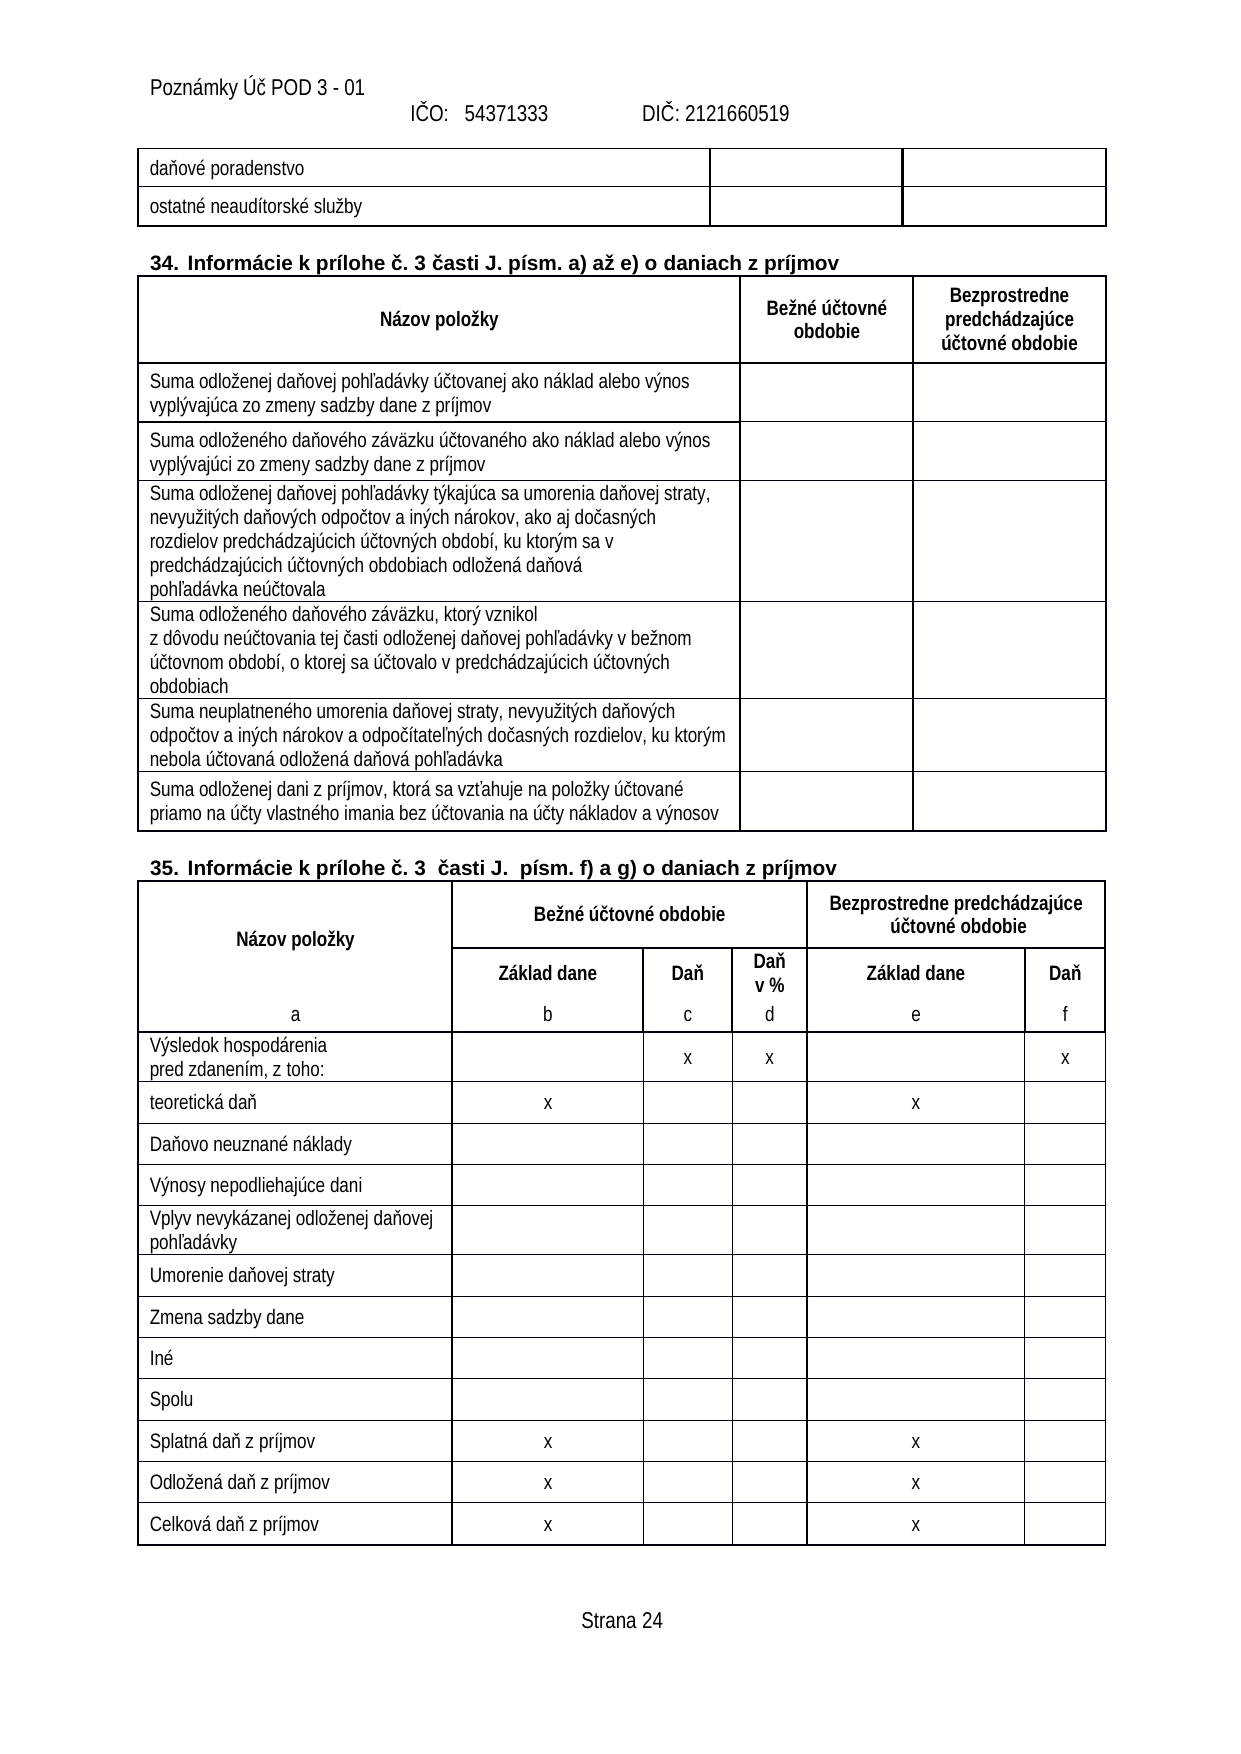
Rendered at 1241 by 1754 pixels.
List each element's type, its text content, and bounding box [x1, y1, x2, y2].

table_cell Suma odloženého daňového záväzku účtovaného ako náklad alebo výnos vyplývajúci zo zmeny sadzby dane z príjmov [139, 423, 739, 480]
table_cell [741, 602, 912, 698]
table_cell x [1025, 1033, 1105, 1081]
table_cell daňové poradenstvo [139, 149, 709, 186]
table_cell [1025, 1421, 1105, 1461]
table_cell Spolu [139, 1379, 451, 1419]
table_cell [733, 1462, 806, 1502]
table_cell [914, 772, 1105, 830]
table_cell Daň v % [733, 949, 806, 997]
table_cell Suma odloženej dani z príjmov, ktorá sa vzťahuje na položky účtované priamo na účty vlastného imania bez účtovania na účty nákladov a výnosov [139, 772, 739, 830]
table_cell [808, 1255, 1024, 1296]
table_cell [904, 149, 1105, 186]
table_cell [644, 1124, 732, 1164]
title Informácie k prílohe č. 3 časti J. písm. a) až e) o daniach z príjmov [150, 251, 1094, 274]
table_cell Suma odloženej daňovej pohľadávky týkajúca sa umorenia daňovej straty, nevyužitých daňových odpočtov a iných nárokov, ako aj dočasných rozdielov predchádzajúcich účtovných období, ku ktorým sa v predchádzajúcich účtovných obdobiach odložená daňová pohľadávka neúčtovala [139, 481, 739, 601]
table_cell x [808, 1503, 1024, 1544]
table_cell Suma odloženej daňovej pohľadávky účtovanej ako náklad alebo výnos vyplývajúca zo zmeny sadzby dane z príjmov [139, 364, 739, 421]
table_cell [644, 1082, 732, 1122]
table_cell [1025, 1124, 1105, 1164]
table_cell Daň [644, 949, 731, 997]
table_cell [453, 1206, 643, 1254]
table_cell [711, 187, 901, 224]
table_cell [1025, 1379, 1105, 1419]
table_cell [808, 1165, 1024, 1205]
table_cell Umorenie daňovej straty [139, 1255, 451, 1296]
table_cell [711, 149, 901, 186]
table_cell [741, 699, 912, 771]
table_cell [644, 1297, 732, 1337]
table_cell x [733, 1033, 806, 1081]
table_cell [1025, 1297, 1105, 1337]
table_cell c [644, 997, 731, 1031]
table_cell x [453, 1462, 643, 1502]
table_cell [733, 1503, 806, 1544]
table_cell [1025, 1338, 1105, 1378]
table_cell ostatné neaudítorské služby [139, 187, 709, 224]
table_cell [741, 772, 912, 830]
table_cell [741, 364, 912, 421]
table_cell [644, 1421, 732, 1461]
table_cell a [139, 997, 451, 1031]
table_cell f [1026, 997, 1104, 1031]
table_cell [808, 1338, 1024, 1378]
table_cell b [453, 997, 642, 1031]
table_header Názov položky [139, 882, 451, 997]
table_cell [733, 1297, 806, 1337]
table_cell x [453, 1421, 643, 1461]
table_cell Iné [139, 1338, 451, 1378]
table_cell Daňovo neuznané náklady [139, 1124, 451, 1164]
table_cell [644, 1503, 732, 1544]
table_cell [644, 1165, 732, 1205]
table_cell x [453, 1082, 643, 1122]
table_cell [644, 1462, 732, 1502]
table_cell [644, 1338, 732, 1378]
table_cell [733, 1206, 806, 1254]
title Informácie k prílohe č. 3 časti J. písm. f) a g) o daniach z príjmov [150, 856, 1094, 880]
table_cell Výsledok hospodárenia pred zdanením, z toho: [139, 1033, 451, 1081]
table_cell Zmena sadzby dane [139, 1297, 451, 1337]
table_header Názov položky [139, 277, 739, 362]
table_cell Základ dane [808, 949, 1024, 997]
table_cell Daň [1026, 949, 1104, 997]
table_cell Výnosy nepodliehajúce dani [139, 1165, 451, 1205]
table_cell [733, 1255, 806, 1296]
table_header Bezprostredne predchádzajúce účtovné obdobie [808, 882, 1104, 947]
table_cell [808, 1297, 1024, 1337]
table_cell d [733, 997, 806, 1031]
table_cell [914, 364, 1105, 421]
table_cell [1025, 1503, 1105, 1544]
table_cell e [808, 997, 1024, 1031]
table_header Bezprostredne predchádzajúce účtovné obdobie [914, 277, 1105, 362]
table_cell [453, 1379, 643, 1419]
table_cell Odložená daň z príjmov [139, 1462, 451, 1502]
table_cell Splatná daň z príjmov [139, 1421, 451, 1461]
table_cell [453, 1033, 643, 1081]
table_header Bežné účtovné obdobie [453, 882, 806, 947]
table_cell [733, 1379, 806, 1419]
table_cell [914, 602, 1105, 698]
table_cell [914, 481, 1105, 601]
table_cell x [808, 1421, 1024, 1461]
table_cell [733, 1124, 806, 1164]
table_cell [733, 1421, 806, 1461]
table_cell x [453, 1503, 643, 1544]
table_cell Celková daň z príjmov [139, 1503, 451, 1544]
table_cell [741, 422, 912, 480]
table_cell [733, 1165, 806, 1205]
table_cell [808, 1124, 1024, 1164]
table_cell [733, 1338, 806, 1378]
table_cell [1025, 1255, 1105, 1296]
table_cell x [808, 1462, 1024, 1502]
table_cell [1025, 1462, 1105, 1502]
table_cell [453, 1297, 643, 1337]
table_cell teoretická daň [139, 1082, 451, 1122]
table_cell Suma odloženého daňového záväzku, ktorý vznikol z dôvodu neúčtovania tej časti odloženej daňovej pohľadávky v bežnom účtovnom období, o ktorej sa účtovalo v predchádzajúcich účtovných obdobiach [139, 602, 739, 698]
table_cell x [808, 1082, 1024, 1122]
table_cell [733, 1082, 806, 1122]
table_cell [644, 1379, 732, 1419]
table_cell [1025, 1082, 1105, 1122]
table_cell Základ dane [453, 949, 642, 997]
table_cell [808, 1033, 1024, 1081]
table_cell [904, 187, 1105, 224]
table_cell [453, 1165, 643, 1205]
table_cell [453, 1255, 643, 1296]
table_cell [644, 1206, 732, 1254]
table_cell Vplyv nevykázanej odloženej daňovej pohľadávky [139, 1206, 451, 1254]
table_cell x [644, 1033, 732, 1081]
table_cell [644, 1255, 732, 1296]
table_cell [914, 422, 1105, 480]
table_header Bežné účtovné obdobie [741, 277, 912, 362]
table_cell [1025, 1206, 1105, 1254]
table_cell [453, 1124, 643, 1164]
table_cell [1025, 1165, 1105, 1205]
table_cell Suma neuplatneného umorenia daňovej straty, nevyužitých daňových odpočtov a iných nárokov a odpočítateľných dočasných rozdielov, ku ktorým nebola účtovaná odložená daňová pohľadávka [139, 699, 739, 771]
table_cell [808, 1206, 1024, 1254]
table_cell [808, 1379, 1024, 1419]
table_cell [914, 699, 1105, 771]
table_cell [741, 481, 912, 601]
table_cell [453, 1338, 643, 1378]
